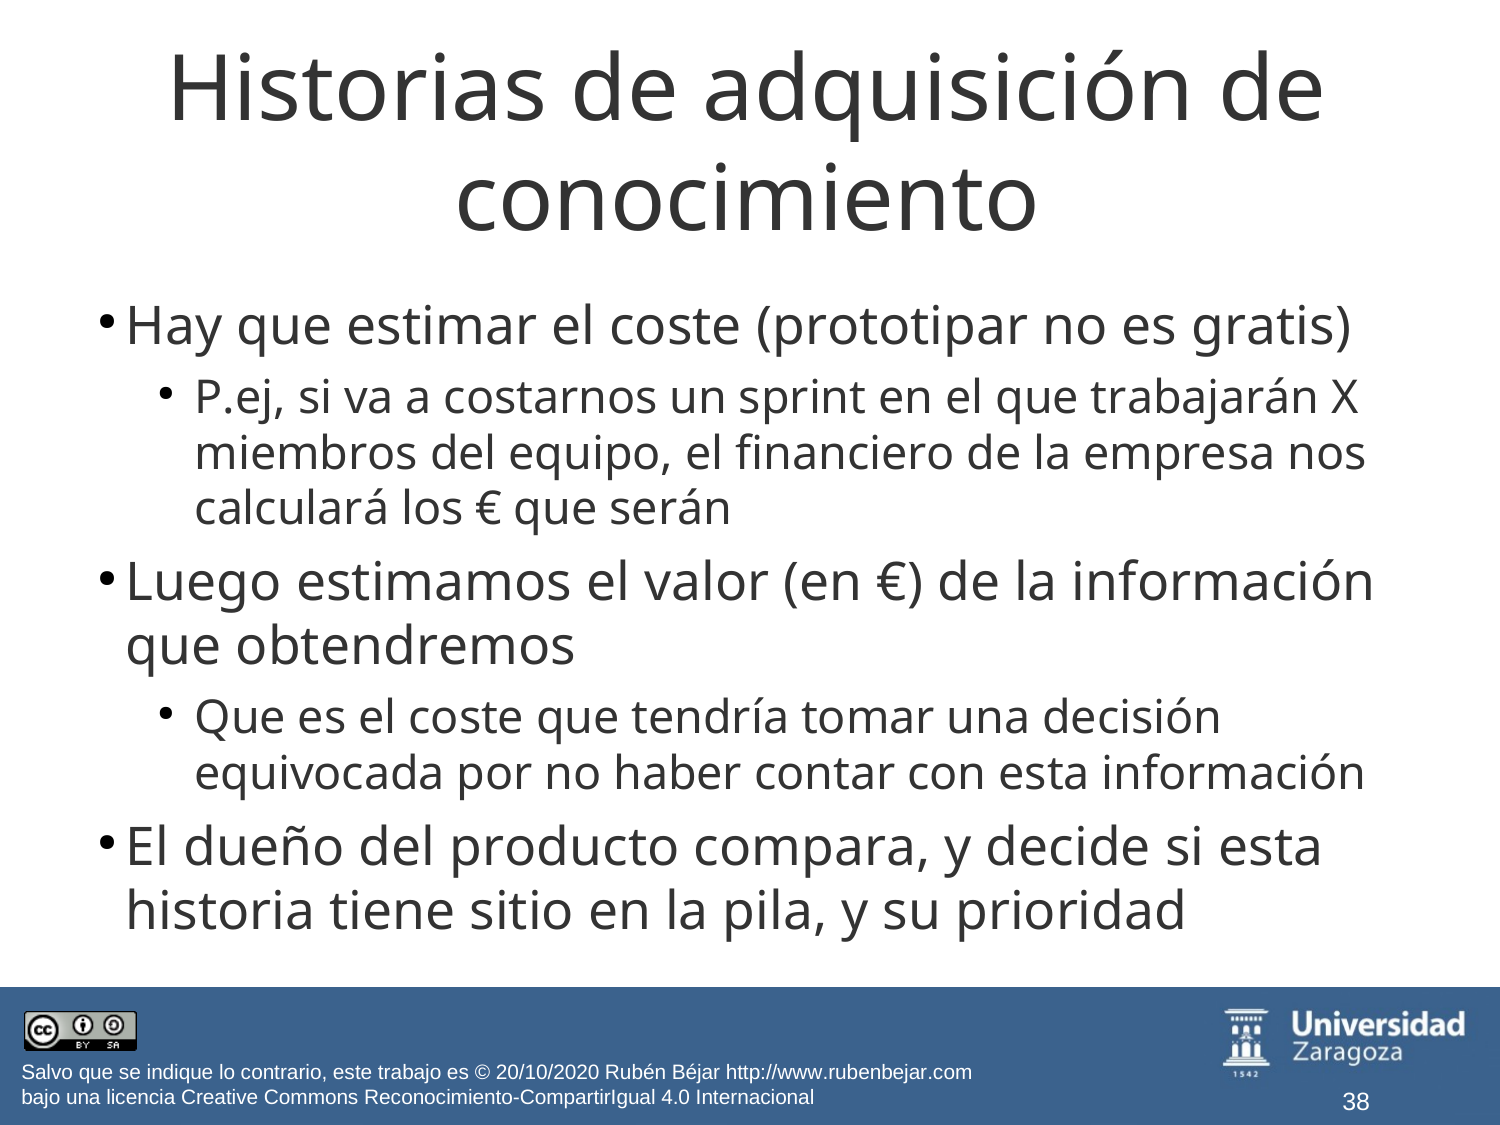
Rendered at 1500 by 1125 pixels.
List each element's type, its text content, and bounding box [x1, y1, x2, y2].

list Hay que estimar el coste (prototipar no es gratis) P.ej, si va a costarnos un sprint en el que trabajarán X miembros del equipo, el financiero de la empresa nos calculará los € que serán Luego estimamos el valor (en €) de la información que obtendremos Que es el coste que tendría tomar una decisión equivocada por no haber contar con esta información El dueño del producto compara, y decide si esta historia tiene sitio en la pila, y su prioridad [82, 283, 1418, 957]
title Historias de adquisición de conocimiento [74, 21, 1420, 257]
picture [0, 987, 1500, 1125]
